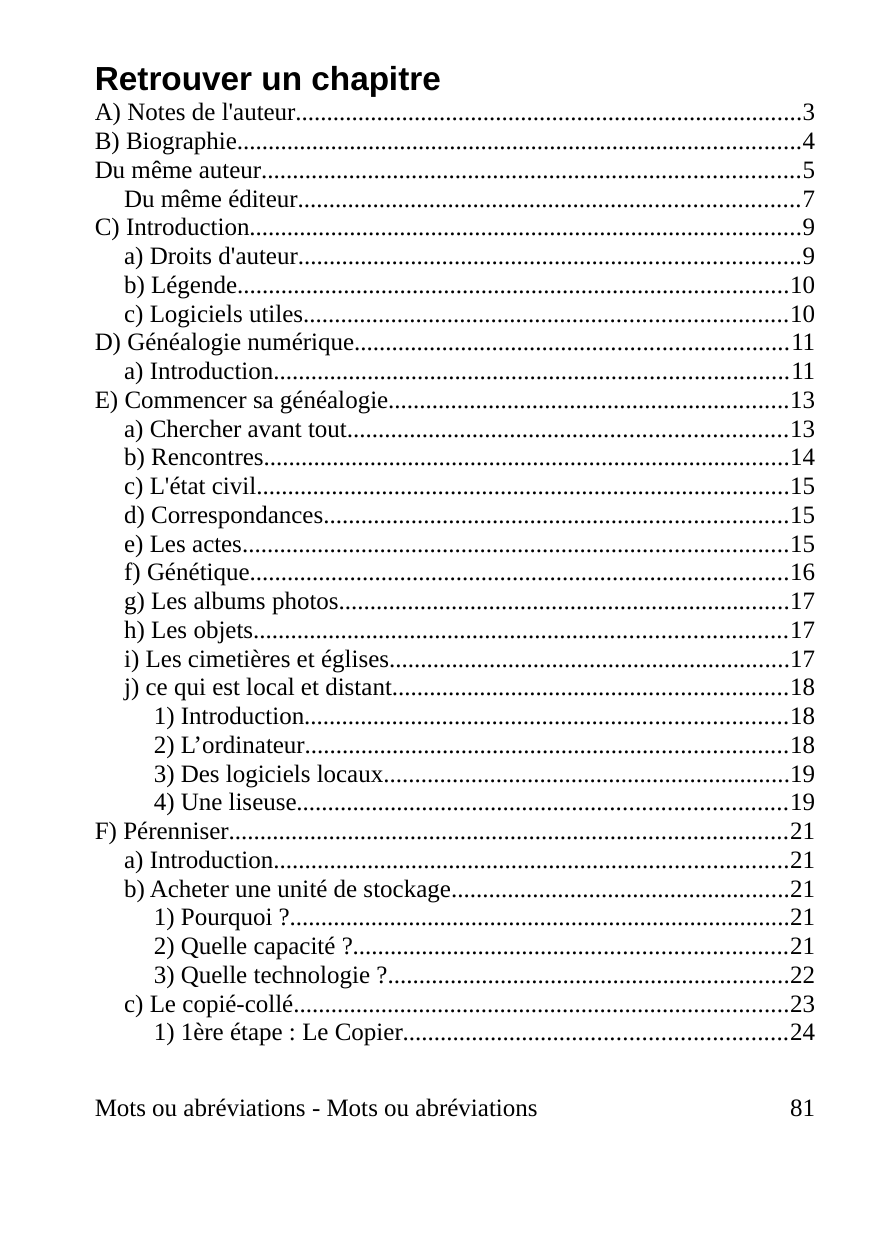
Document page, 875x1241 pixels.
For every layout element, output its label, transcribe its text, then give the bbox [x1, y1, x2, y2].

text D) Généalogie numérique 11 [94, 327, 815, 356]
text a) Introduction 11 [124, 356, 815, 385]
text b) Rencontres 14 [124, 442, 815, 471]
text 3) Des logiciels locaux 19 [153, 759, 815, 787]
text c) Le copié-collé 23 [124, 989, 815, 1017]
text 2) L’ordinateur 18 [153, 730, 815, 759]
text g) Les albums photos 17 [124, 586, 815, 615]
text C) Introduction 9 [94, 212, 815, 241]
text B) Biographie 4 [94, 126, 815, 155]
text 1) 1ère étape : Le Copier 24 [153, 1017, 815, 1046]
text c) Logiciels utiles 10 [124, 299, 815, 327]
text a) Droits d'auteur 9 [124, 241, 815, 270]
text 3) Quelle technologie ? 22 [153, 960, 815, 989]
text 4) Une liseuse 19 [153, 787, 815, 816]
text F) Pérenniser 21 [94, 816, 815, 845]
text d) Correspondances 15 [124, 500, 815, 529]
text 1) Pourquoi ? 21 [153, 902, 815, 931]
text a) Introduction 21 [124, 845, 815, 874]
text e) Les actes 15 [124, 529, 815, 557]
text Du même auteur 5 [94, 155, 815, 184]
text A) Notes de l'auteur 3 [94, 97, 815, 126]
text f) Génétique 16 [124, 557, 815, 586]
text Du même éditeur 7 [124, 184, 815, 212]
text a) Chercher avant tout 13 [124, 414, 815, 442]
text c) L'état civil 15 [124, 471, 815, 500]
text j) ce qui est local et distant 18 [124, 672, 815, 701]
text i) Les cimetières et églises 17 [124, 644, 815, 672]
subtitle Retrouver un chapitre [94, 59, 815, 97]
text h) Les objets 17 [124, 615, 815, 644]
text 1) Introduction 18 [153, 701, 815, 730]
text 2) Quelle capacité ? 21 [153, 931, 815, 960]
text E) Commencer sa généalogie 13 [94, 385, 815, 414]
text b) Légende 10 [124, 270, 815, 299]
text b) Acheter une unité de stockage 21 [124, 874, 815, 902]
